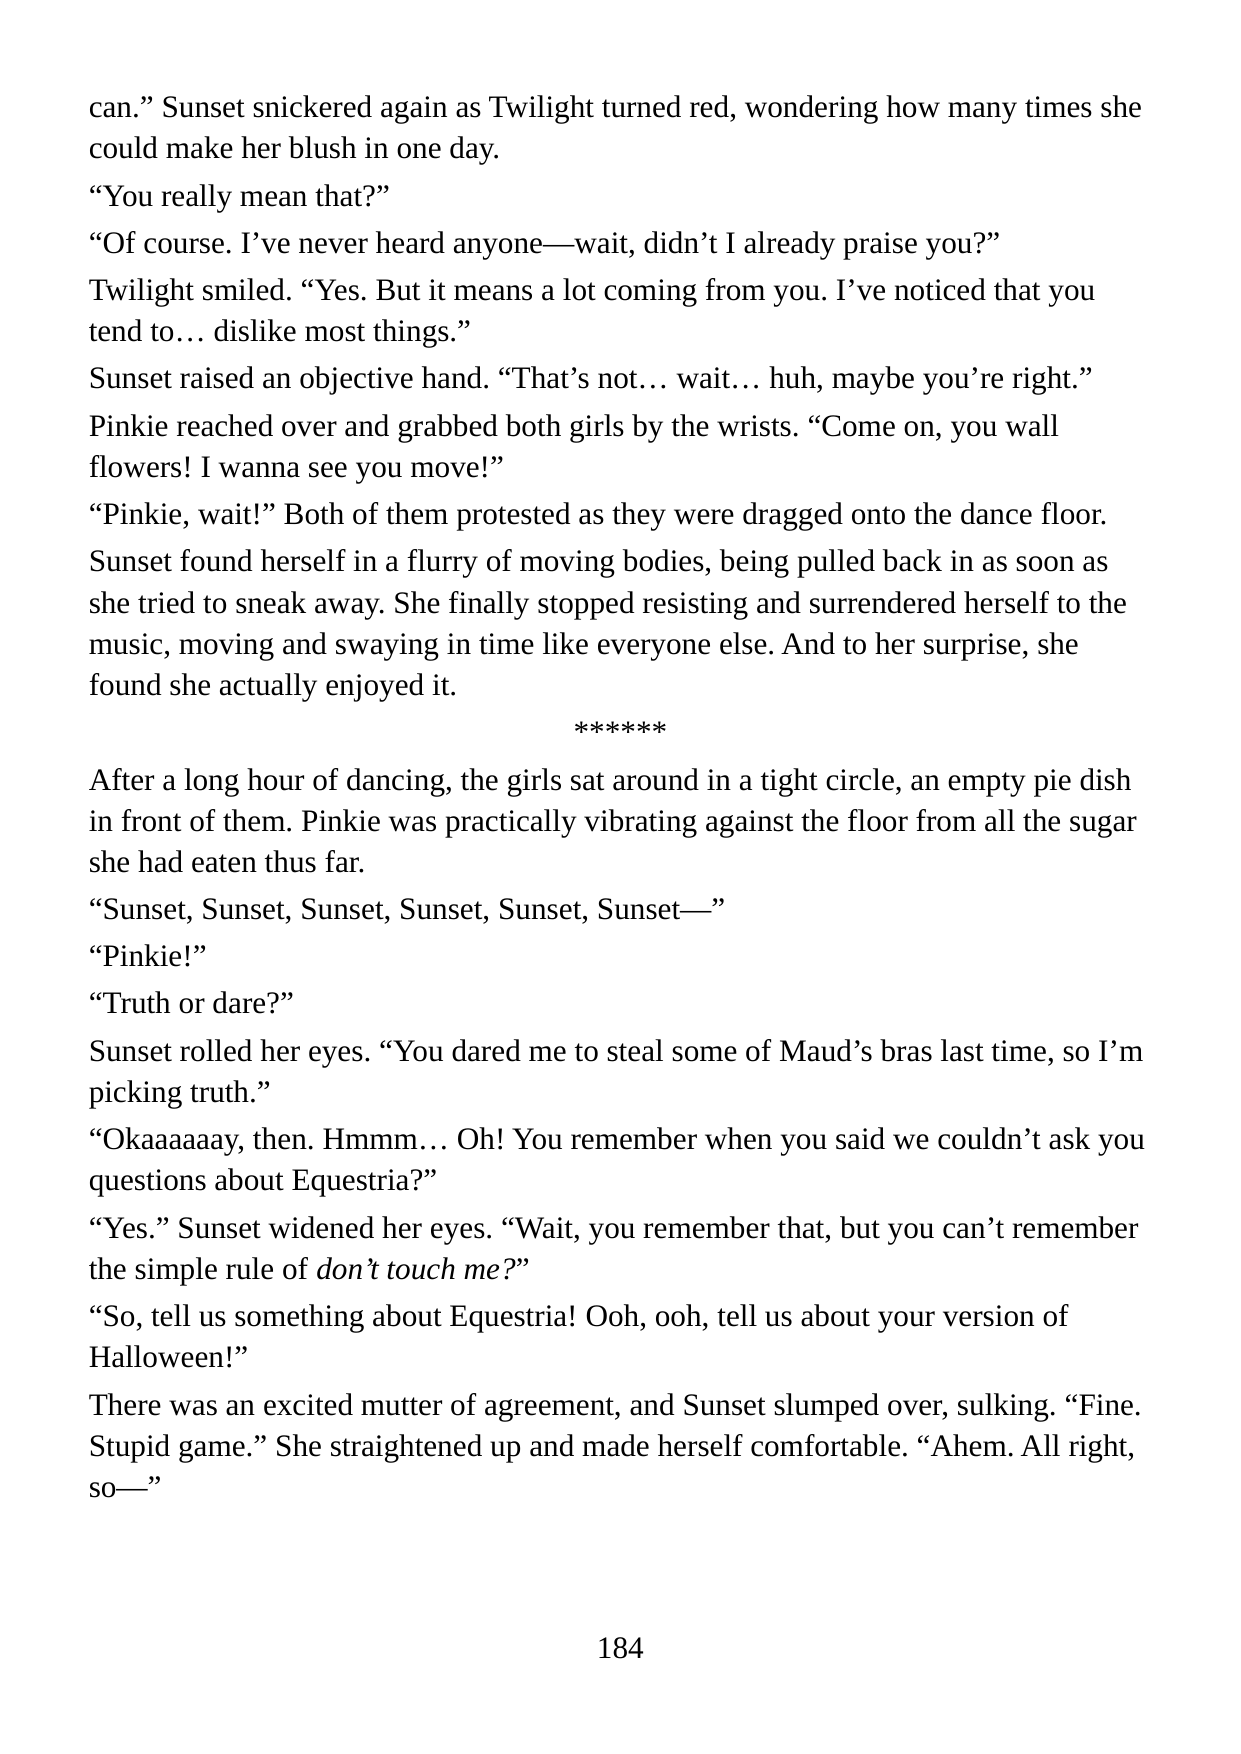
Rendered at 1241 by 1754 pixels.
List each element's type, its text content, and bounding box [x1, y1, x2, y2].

text Pinkie reached over and grabbed both girls by the wrists. “Come on, you wall flowers! I wanna see you move!” [88, 407, 1152, 484]
text “Truth or dare?” [88, 985, 1152, 1021]
text Sunset found herself in a flurry of moving bodies, being pulled back in as soon as she tried to sneak away. She finally stopped resisting and surrendered herself to the music, moving and swaying in time like everyone else. And to her surprise, she found she actually enjoyed it. [88, 543, 1152, 702]
text After a long hour of dancing, the girls sat around in a tight circle, an empty pie dish in front of them. Pinkie was practically vibrating against the floor from all the sugar she had eaten thus far. [88, 761, 1152, 879]
text “Of course. I’ve never heard anyone—wait, didn’t I already praise you?” [88, 224, 1152, 260]
text “You really mean that?” [88, 177, 1152, 213]
text There was an excited mutter of agreement, and Sunset slumped over, sulking. “Fine. Stupid game.” She straightened up and made herself comfortable. “Ahem. All right, so—” [88, 1386, 1152, 1504]
text “Pinkie, wait!” Both of them protested as they were dragged onto the dance floor. [88, 495, 1152, 531]
text Twilight smiled. “Yes. But it means a lot coming from you. I’ve noticed that you tend to… dislike most things.” [88, 271, 1152, 348]
text can.” Sunset snickered again as Twilight turned red, wondering how many times she could make her blush in one day. [88, 88, 1152, 166]
text Sunset rolled her eyes. “You dared me to steal some of Maud’s bras last time, so I’m picking truth.” [88, 1032, 1152, 1109]
text “Sunset, Sunset, Sunset, Sunset, Sunset, Sunset—” [88, 890, 1152, 926]
text “Yes.” Sunset widened her eyes. “Wait, you remember that, but you can’t remember the simple rule of don’t touch me?” [88, 1209, 1152, 1286]
text ****** [88, 713, 1152, 749]
text “Pinkie!” [88, 938, 1152, 973]
text Sunset raised an objective hand. “That’s not… wait… huh, maybe you’re right.” [88, 360, 1152, 396]
text “So, tell us something about Equestria! Ooh, ooh, tell us about your version of Halloween!” [88, 1297, 1152, 1374]
text “Okaaaaaay, then. Hmmm… Oh! You remember when you said we couldn’t ask you questions about Equestria?” [88, 1120, 1152, 1198]
